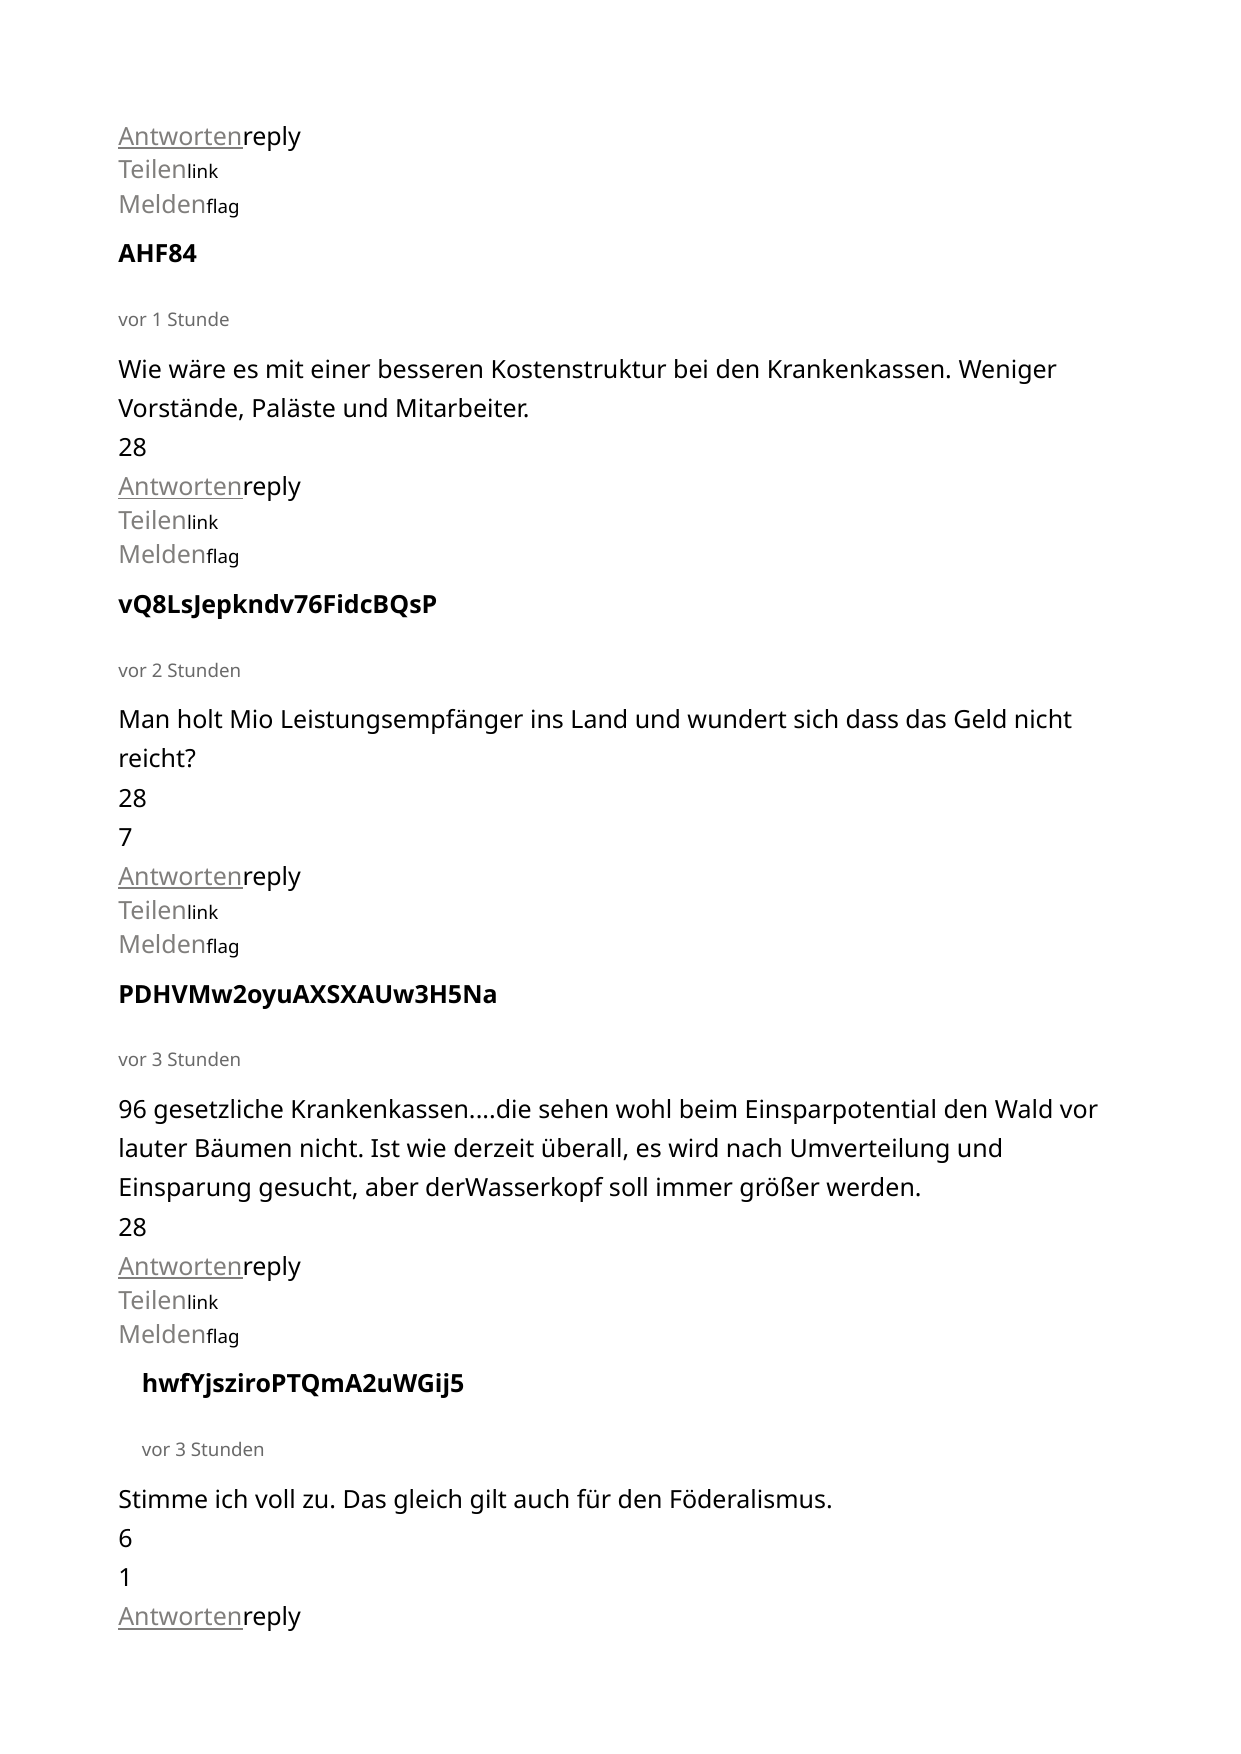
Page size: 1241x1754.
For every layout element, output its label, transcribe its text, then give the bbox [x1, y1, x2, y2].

text hwfYjsziroPTQmA2uWGij5 [142, 1366, 1114, 1400]
text Antwortenreply [118, 118, 1122, 152]
text vor 1 Stunde [118, 306, 1117, 332]
text AHF84 [118, 236, 1114, 270]
text vor 3 Stunden [118, 1047, 1117, 1072]
text Teilenlink [118, 893, 1122, 927]
text Wie wäre es mit einer besseren Kostenstruktur bei den Krankenkassen. Weniger Vorstände, Paläste und Mitarbeiter. [118, 351, 1122, 424]
text vor 3 Stunden [142, 1437, 1117, 1462]
text 6 [118, 1521, 1122, 1555]
text Antwortenreply [118, 1599, 1122, 1633]
text Antwortenreply [118, 858, 1122, 893]
text Teilenlink [118, 503, 1122, 537]
text 28 [118, 429, 1122, 464]
text PDHVMw2oyuAXSXAUw3H5Na [118, 976, 1114, 1010]
text 7 [118, 819, 1122, 853]
text 28 [118, 780, 1122, 814]
text Man holt Mio Leistungsempfänger ins Land und wundert sich dass das Geld nicht reicht? [118, 702, 1122, 775]
text Meldenflag [118, 186, 1122, 220]
text Antwortenreply [118, 1248, 1122, 1282]
text 96 gesetzliche Krankenkassen....die sehen wohl beim Einsparpotential den Wald vor lauter Bäumen nicht. Ist wie derzeit überall, es wird nach Umverteilung und Einsparung gesucht, aber derWasserkopf soll immer größer werden. [118, 1092, 1122, 1204]
text Meldenflag [118, 537, 1122, 571]
text vor 2 Stunden [118, 657, 1117, 682]
text vQ8LsJepkndv76FidcBQsP [118, 587, 1114, 621]
text Teilenlink [118, 1282, 1122, 1316]
text Meldenflag [118, 927, 1122, 961]
text Teilenlink [118, 152, 1122, 186]
text Stimme ich voll zu. Das gleich gilt auch für den Föderalismus. [118, 1481, 1122, 1516]
text 28 [118, 1209, 1122, 1243]
text 1 [118, 1560, 1122, 1594]
text Antwortenreply [118, 469, 1122, 503]
text Meldenflag [118, 1316, 1122, 1351]
